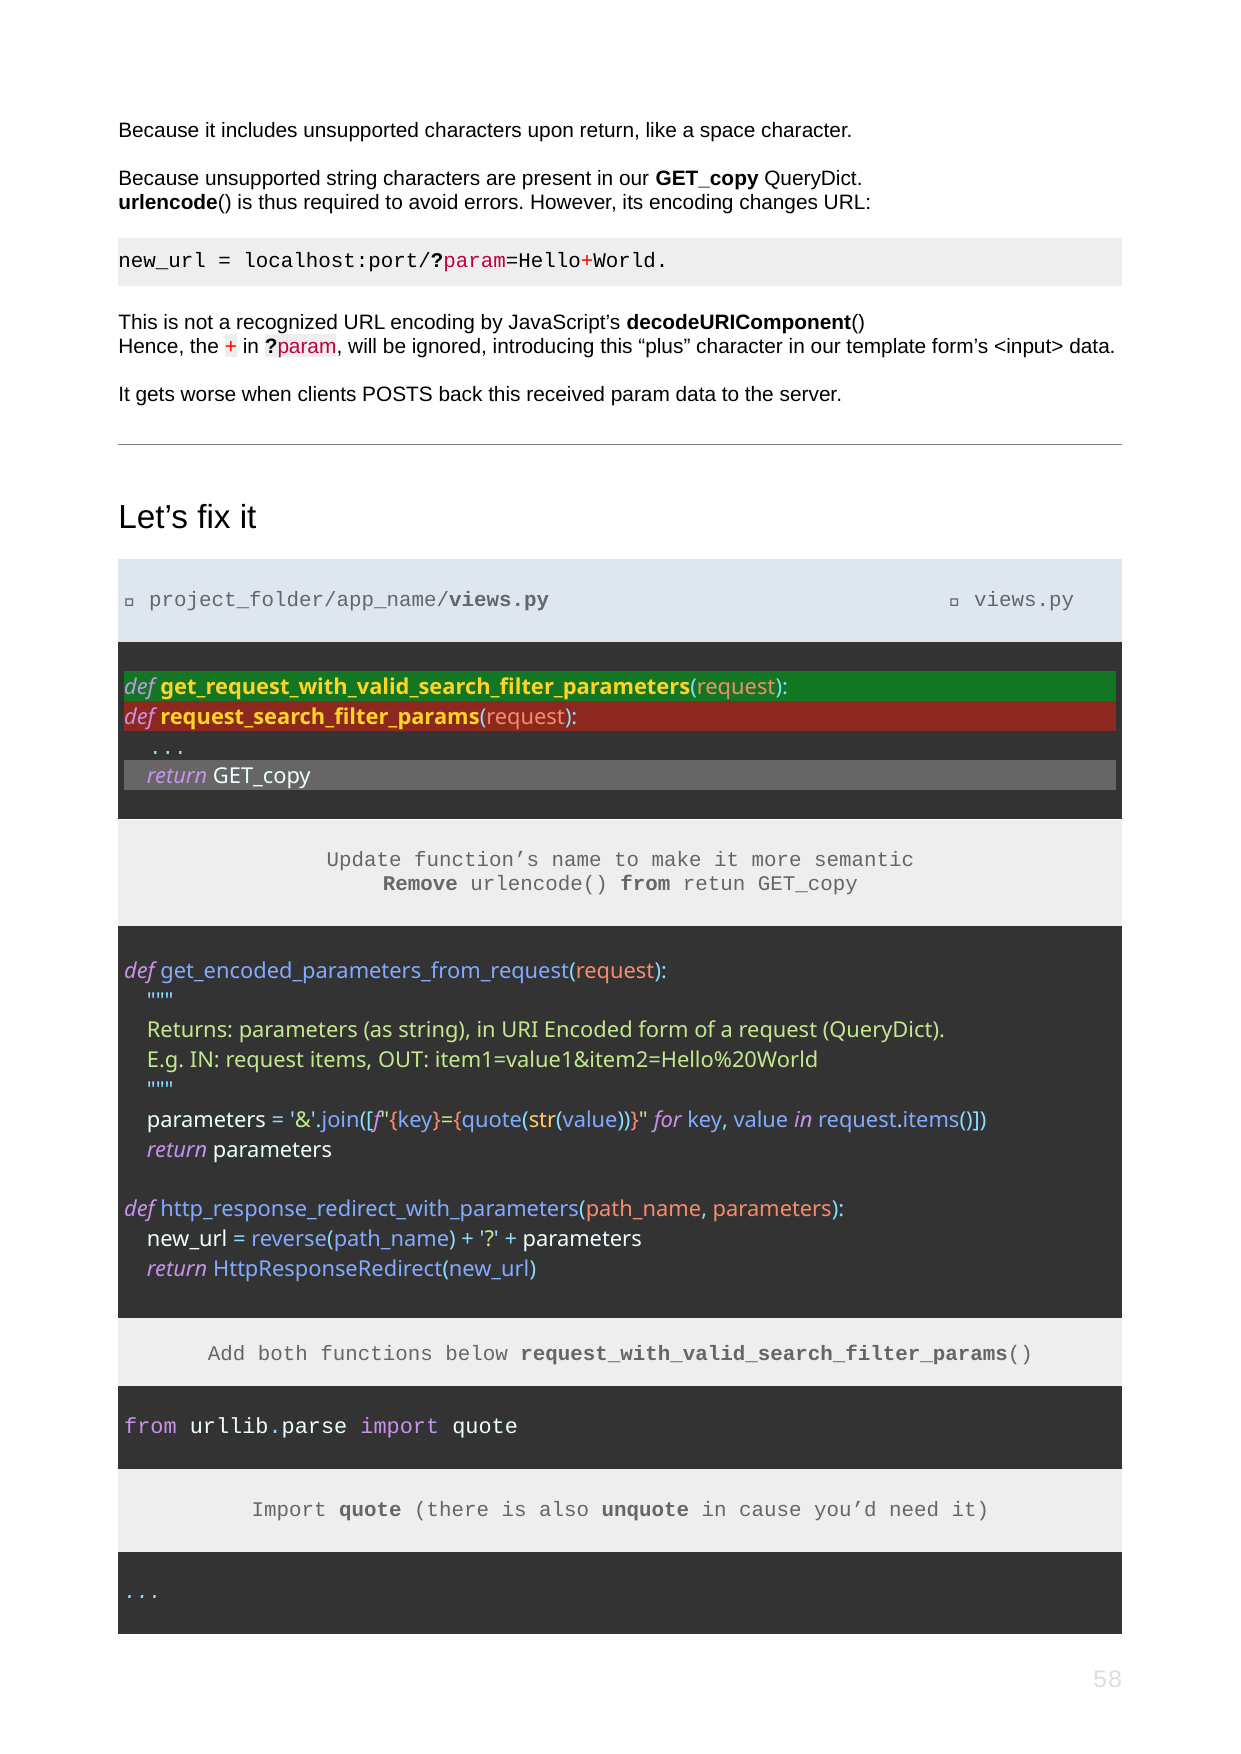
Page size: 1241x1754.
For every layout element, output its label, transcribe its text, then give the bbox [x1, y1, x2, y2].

table_cell ... [118, 1552, 1122, 1634]
text urlencode() is thus required to avoid errors. However, its encoding changes URL: [118, 190, 1122, 214]
table_cell def get_encoded_parameters_from_request(request): """ Returns: parameters (as string), in URI Encoded form of a request (QueryDict). E.g. IN: request items, OUT: item1=value1&item2=Hello%20World """ parameters = '&'.join([f"{key}={quote(str(value))}" for key, value in request.items()]) return parameters def http_response_redirect_with_parameters(path_name, parameters): new_url = reverse(path_name) + '?' + parameters return HttpResponseRedirect(new_url) [118, 926, 1122, 1318]
text Let’s fix it [118, 497, 1122, 536]
text It gets worse when clients POSTS back this received param data to the server. [118, 381, 1122, 405]
table_header 📝 project_folder/app_name/views.py 🐍 views.py [118, 559, 1122, 642]
table_cell Import quote (there is also unquote in cause you’d need it) [118, 1469, 1122, 1552]
text Because it includes unsupported characters upon return, like a space character. [118, 118, 1122, 142]
table_cell Update function’s name to make it more semantic Remove urlencode() from retun GET_copy [118, 820, 1122, 926]
table_cell from urllib.parse import quote [118, 1386, 1122, 1469]
text new_url = localhost:port/?param=Hello+World. [118, 250, 1122, 273]
text This is not a recognized URL encoding by JavaScript’s decodeURIComponent() [118, 309, 1122, 333]
text Hence, the + in ?param, will be ignored, introducing this “plus” character in our template form’s <input> data. [118, 333, 1122, 357]
text Because unsupported string characters are present in our GET_copy QueryDict. [118, 166, 1122, 190]
table_cell def get_request_with_valid_search_filter_parameters(request): def request_search_filter_params(request): ... return GET_copy [118, 642, 1122, 819]
table_cell Add both functions below request_with_valid_search_filter_params() [118, 1318, 1122, 1386]
